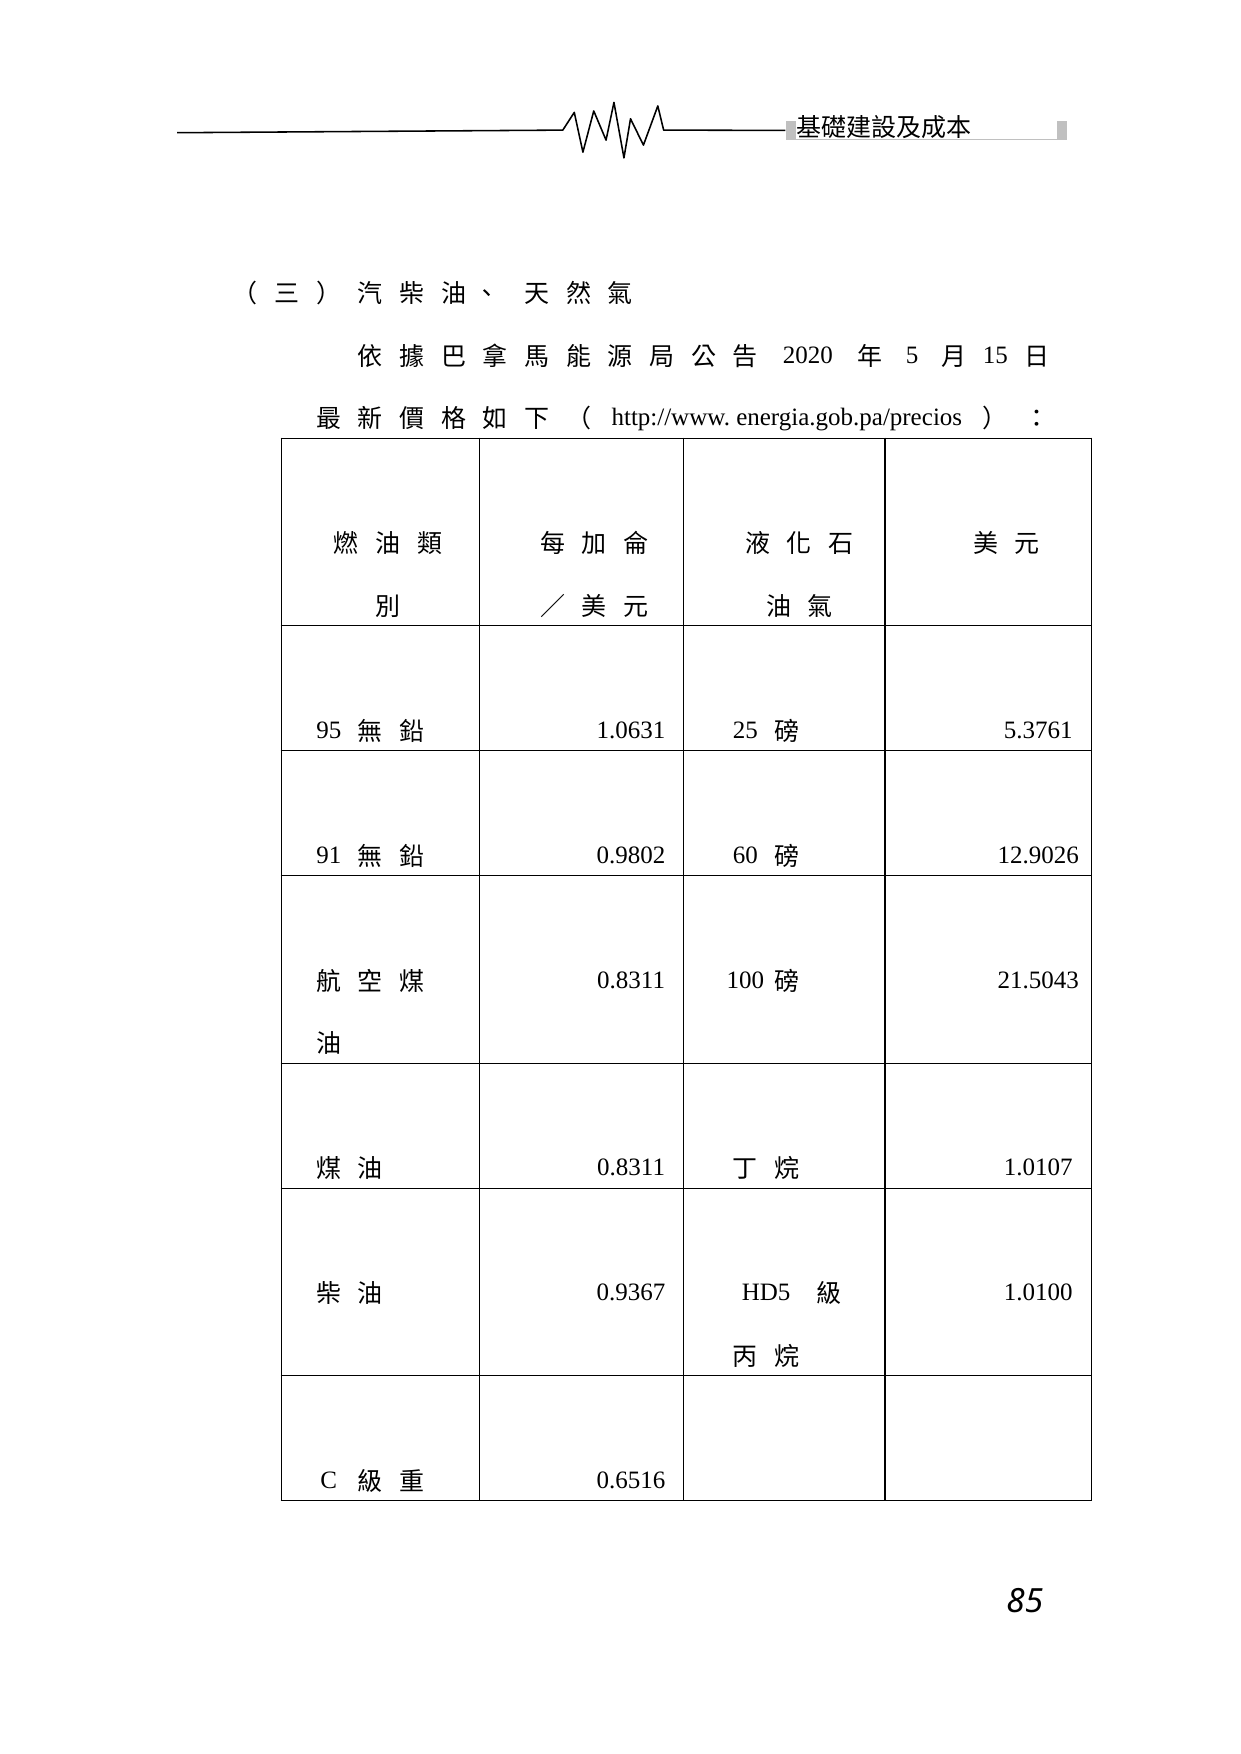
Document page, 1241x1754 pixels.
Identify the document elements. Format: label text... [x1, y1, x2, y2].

table_cell HD5級丙烷 [684, 1189, 884, 1375]
table_cell 1.0100 [886, 1189, 1091, 1375]
table_cell 0.9367 [480, 1189, 683, 1375]
table_cell 航空煤油 [282, 876, 479, 1063]
table_cell 柴油 [282, 1189, 479, 1375]
table_cell 0.9802 [480, 751, 683, 875]
table_cell [684, 1376, 884, 1500]
text 依據巴拿馬能源局公告2020年5月15日最新價格如下（http://www. energia.gob.pa/precios）： [281, 313, 1058, 438]
table_header 燃油類別 [282, 439, 479, 625]
table_cell 0.8311 [480, 1064, 683, 1188]
table_header 美元 [886, 439, 1091, 625]
table_cell 91無鉛 [282, 751, 479, 875]
table_cell 0.6516 [480, 1376, 683, 1500]
table_header 液化石油氣 [684, 439, 884, 625]
table_cell 5.3761 [886, 626, 1091, 750]
table_header 每加侖／美元 [480, 439, 683, 625]
table_cell 60磅 [684, 751, 884, 875]
table_cell 0.8311 [480, 876, 683, 1063]
table_cell 100磅 [684, 876, 884, 1063]
table_cell 12.9026 [886, 751, 1091, 875]
table_cell 丁烷 [684, 1064, 884, 1188]
table_cell 21.5043 [886, 876, 1091, 1063]
table_cell 95無鉛 [282, 626, 479, 750]
table_cell 25磅 [684, 626, 884, 750]
table_cell 1.0107 [886, 1064, 1091, 1188]
table_cell [886, 1376, 1091, 1500]
table_cell C級重 [282, 1376, 479, 1500]
table_cell 煤油 [282, 1064, 479, 1188]
text （三）汽柴油、天然氣 [207, 250, 1058, 313]
table_cell 1.0631 [480, 626, 683, 750]
